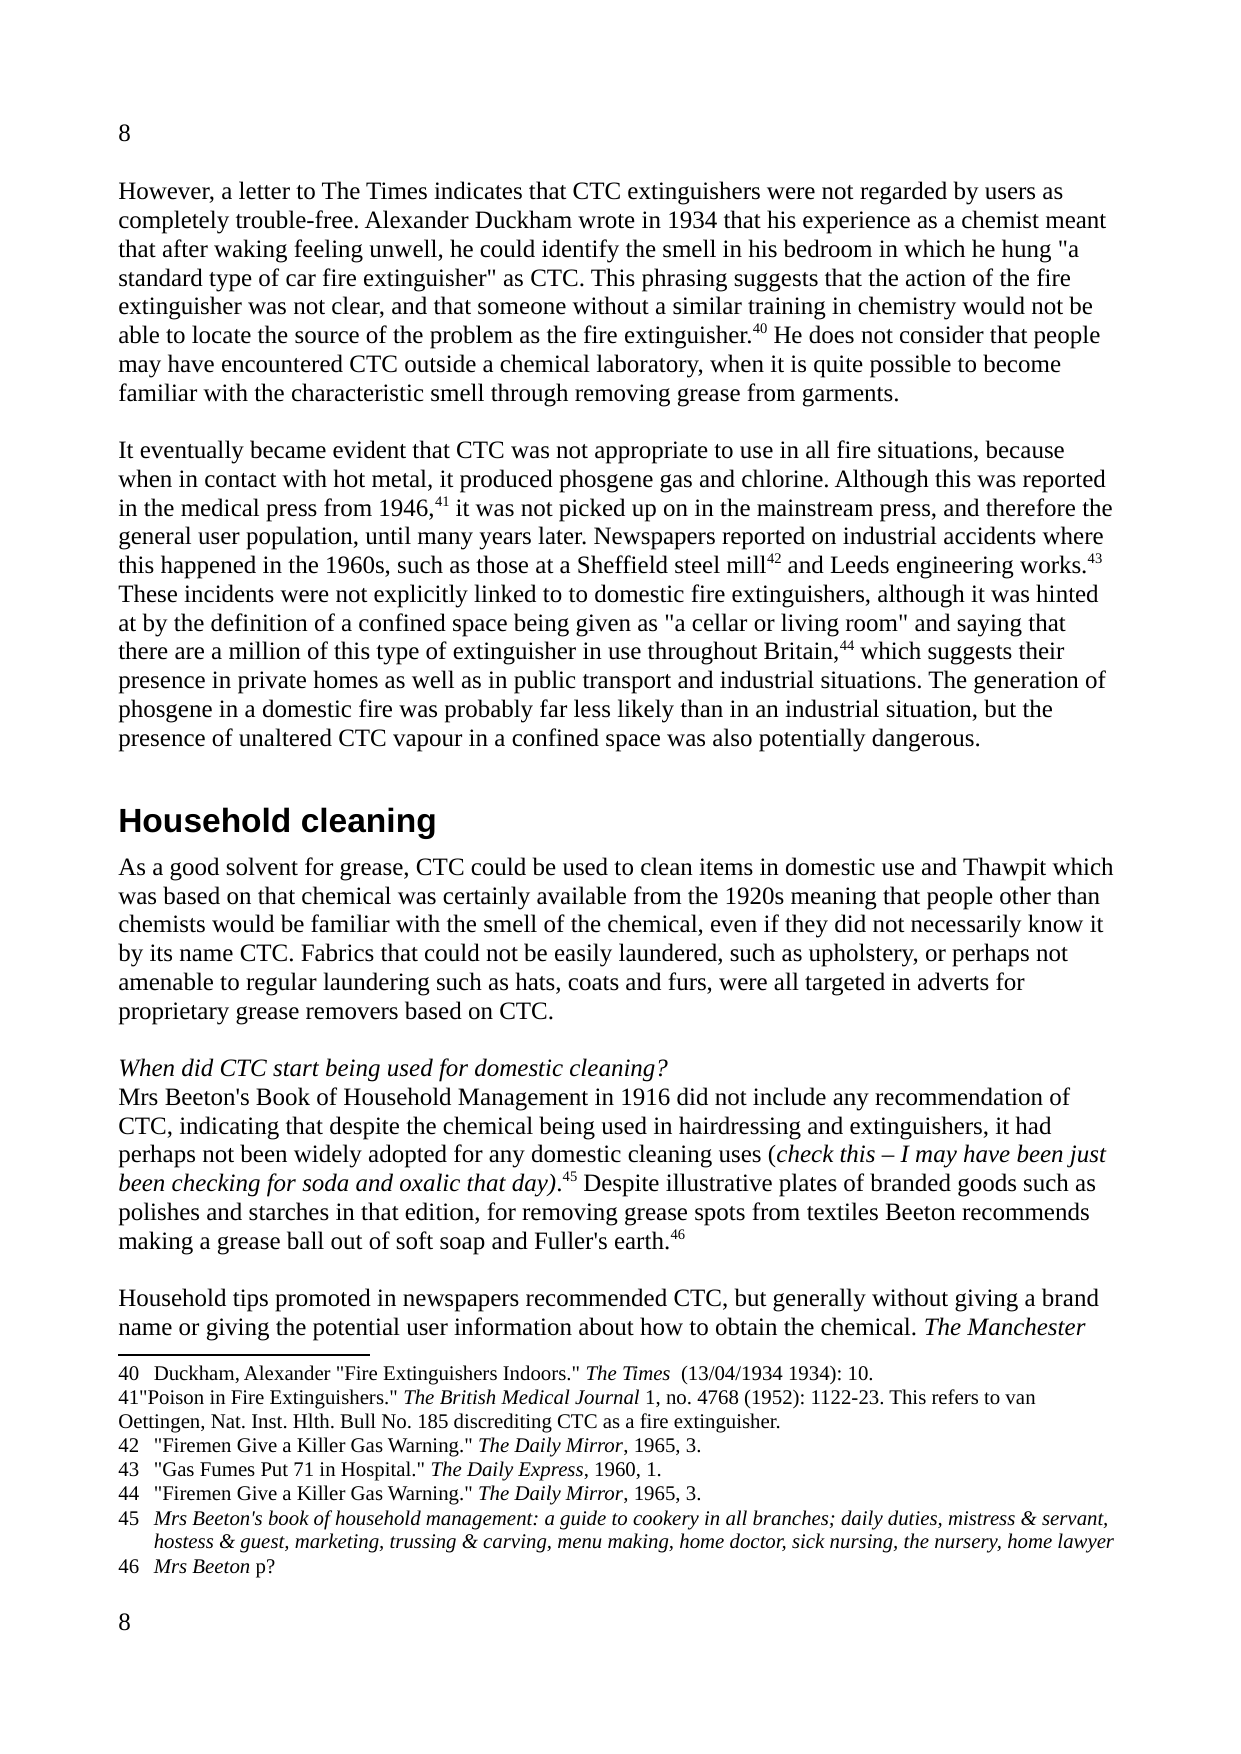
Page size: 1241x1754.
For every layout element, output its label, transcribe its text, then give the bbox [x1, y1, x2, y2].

text However, a letter to The Times indicates that CTC extinguishers were not regarded by users as completely trouble-free. Alexander Duckham wrote in 1934 that his experience as a chemist meant that after waking feeling unwell, he could identify the smell in his bedroom in which he hung "a standard type of car fire extinguisher" as CTC. This phrasing suggests that the action of the fire extinguisher was not clear, and that someone without a similar training in chemistry would not be able to locate the source of the problem as the fire extinguisher. He does not consider that people may have encountered CTC outside a chemical laboratory, when it is quite possible to become familiar with the characteristic smell through removing grease from garments. [118, 176, 1122, 406]
text "Firemen Give a Killer Gas Warning." The Daily Mirror, 1965, 3. [118, 1433, 1122, 1457]
subtitle Household cleaning [118, 801, 1122, 839]
text "Firemen Give a Killer Gas Warning." The Daily Mirror, 1965, 3. [118, 1481, 1122, 1505]
text Household tips promoted in newspapers recommended CTC, but generally without giving a brand name or giving the potential user information about how to obtain the chemical. The Manchester [118, 1283, 1122, 1341]
text Mrs Beeton's Book of Household Management in 1916 did not include any recommendation of CTC, indicating that despite the chemical being used in hairdressing and extinguishers, it had perhaps not been widely adopted for any domestic cleaning uses (check this – I may have been just been checking for soda and oxalic that day). Despite illustrative plates of branded goods such as polishes and starches in that edition, for removing grease spots from textiles Beeton recommends making a grease ball out of soft soap and Fuller's earth. [118, 1082, 1122, 1254]
text As a good solvent for grease, CTC could be used to clean items in domestic use and Thawpit which was based on that chemical was certainly available from the 1920s meaning that people other than chemists would be familiar with the smell of the chemical, even if they did not necessarily know it by its name CTC. Fabrics that could not be easily laundered, such as upholstery, or perhaps not amenable to regular laundering such as hats, coats and furs, were all targeted in adverts for proprietary grease removers based on CTC. [118, 852, 1122, 1024]
text Duckham, Alexander "Fire Extinguishers Indoors." The Times (13/04/1934 1934): 10. [118, 1361, 1122, 1385]
text When did CTC start being used for domestic cleaning? [118, 1053, 1122, 1082]
text "Poison in Fire Extinguishers." The British Medical Journal 1, no. 4768 (1952): 1122-23. This refers to van Oettingen, Nat. Inst. Hlth. Bull No. 185 discrediting CTC as a fire extinguisher. [118, 1385, 1122, 1433]
text It eventually became evident that CTC was not appropriate to use in all fire situations, because when in contact with hot metal, it produced phosgene gas and chlorine. Although this was reported in the medical press from 1946, it was not picked up on in the mainstream press, and therefore the general user population, until many years later. Newspapers reported on industrial accidents where this happened in the 1960s, such as those at a Sheffield steel mill and Leeds engineering works. These incidents were not explicitly linked to to domestic fire extinguishers, although it was hinted at by the definition of a confined space being given as "a cellar or living room" and saying that there are a million of this type of extinguisher in use throughout Britain, which suggests their presence in private homes as well as in public transport and industrial situations. The generation of phosgene in a domestic fire was probably far less likely than in an industrial situation, but the presence of unaltered CTC vapour in a confined space was also potentially dangerous. [118, 435, 1122, 751]
text Mrs Beeton p? [118, 1553, 1122, 1578]
text Mrs Beeton's book of household management: a guide to cookery in all branches; daily duties, mistress & servant, hostess & guest, marketing, trussing & carving, menu making, home doctor, sick nursing, the nursery, home lawyer [118, 1505, 1122, 1553]
text "Gas Fumes Put 71 in Hospital." The Daily Express, 1960, 1. [118, 1457, 1122, 1481]
